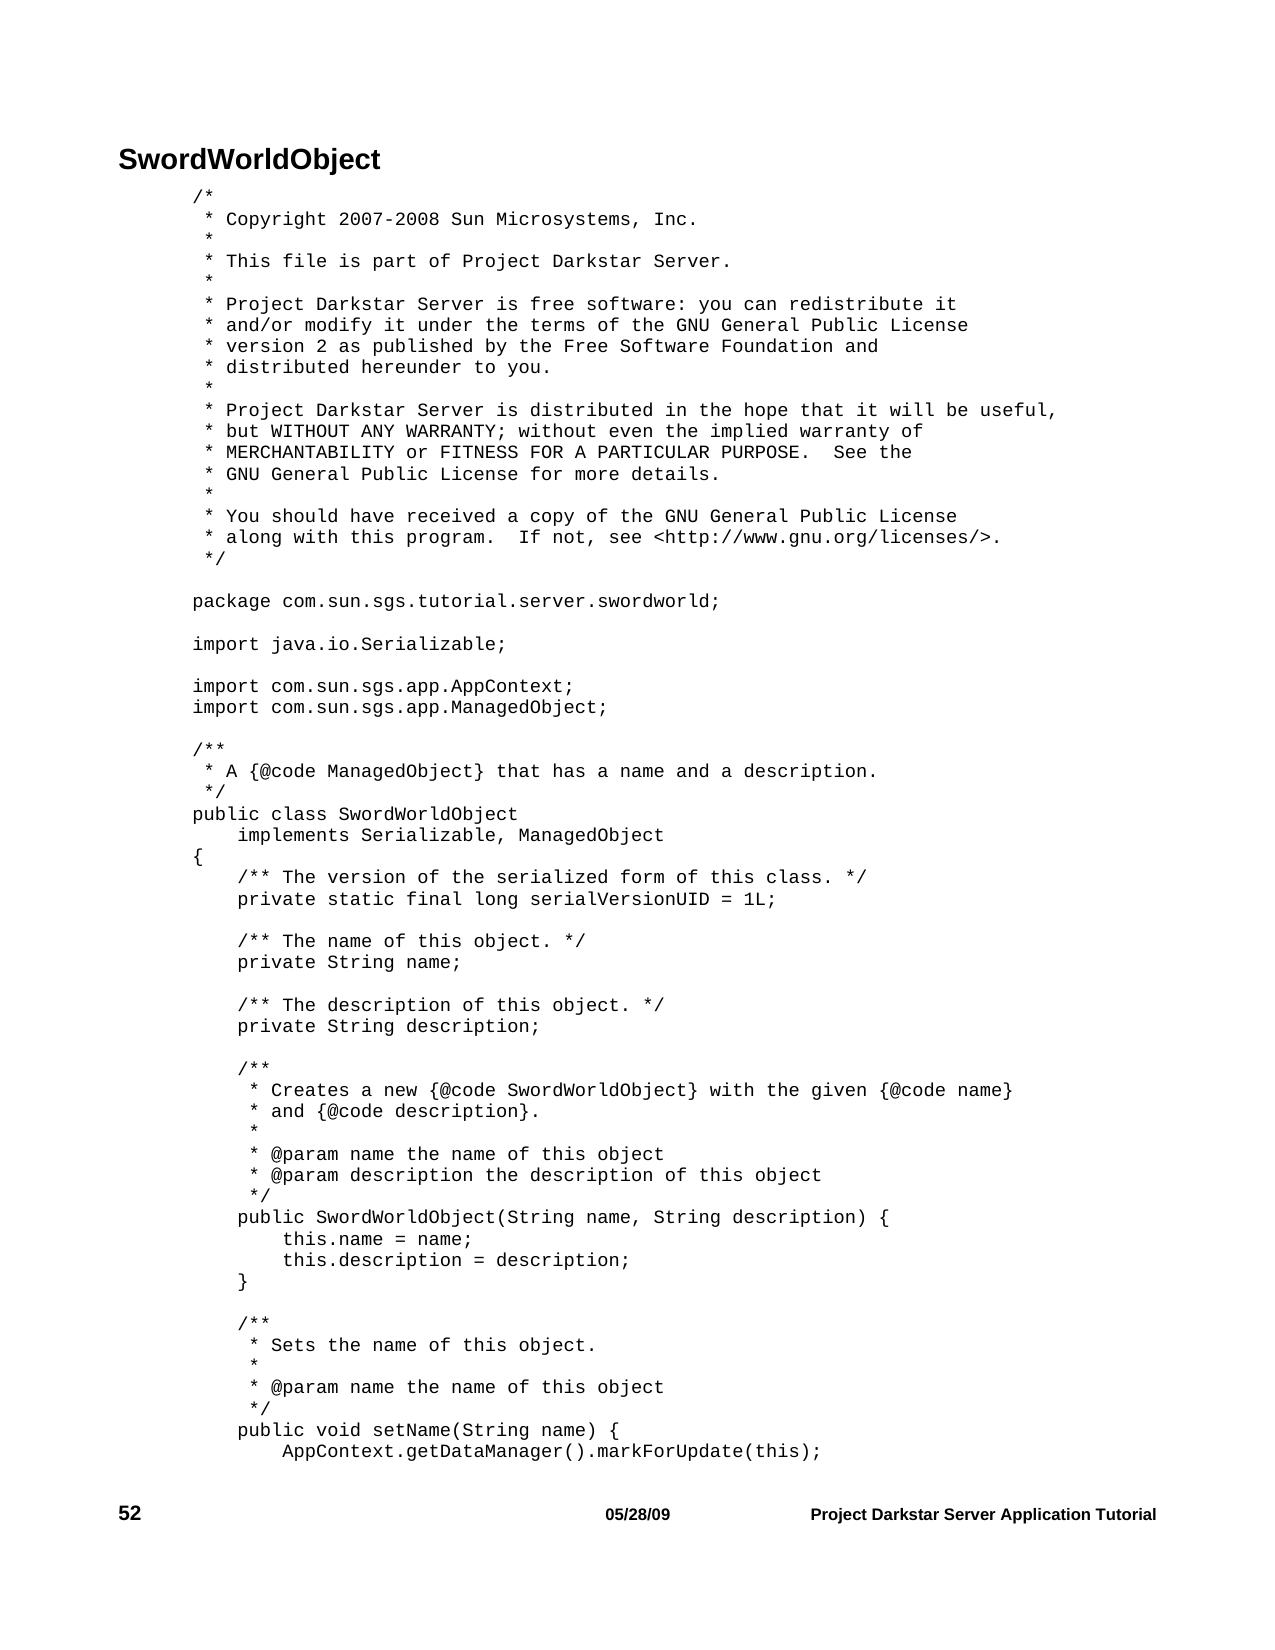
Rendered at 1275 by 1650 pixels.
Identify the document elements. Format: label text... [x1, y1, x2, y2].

text * Sets the name of this object. [192, 1336, 1098, 1357]
text * GNU General Public License for more details. [192, 464, 1098, 486]
text import com.sun.sgs.app.ManagedObject; [192, 698, 1098, 719]
text * @param name the name of this object [192, 1144, 1098, 1166]
text /** [192, 741, 1098, 762]
text /** The name of this object. */ [192, 932, 1098, 953]
text * [192, 231, 1098, 252]
text private static final long serialVersionUID = 1L; [192, 889, 1098, 911]
text package com.sun.sgs.tutorial.server.swordworld; [192, 592, 1098, 613]
text * along with this program. If not, see <http://www.gnu.org/licenses/>. [192, 528, 1098, 549]
text */ [192, 549, 1098, 571]
text */ [192, 1399, 1098, 1421]
text /** [192, 1314, 1098, 1336]
text private String name; [192, 953, 1098, 974]
text /** The description of this object. */ [192, 996, 1098, 1017]
text } [192, 1272, 1098, 1293]
text { [192, 847, 1098, 868]
text * Project Darkstar Server is free software: you can redistribute it [192, 294, 1098, 316]
text * @param description the description of this object [192, 1166, 1098, 1187]
text * Copyright 2007-2008 Sun Microsystems, Inc. [192, 209, 1098, 231]
text implements Serializable, ManagedObject [192, 826, 1098, 847]
text public SwordWorldObject(String name, String description) { [192, 1208, 1098, 1229]
text private String description; [192, 1017, 1098, 1038]
text * @param name the name of this object [192, 1378, 1098, 1399]
text public void setName(String name) { [192, 1421, 1098, 1442]
text * [192, 379, 1098, 401]
subtitle SwordWorldObject [118, 143, 1157, 176]
text * Creates a new {@code SwordWorldObject} with the given {@code name} [192, 1081, 1098, 1102]
text import com.sun.sgs.app.AppContext; [192, 677, 1098, 698]
text * Project Darkstar Server is distributed in the hope that it will be useful, [192, 401, 1098, 422]
text import java.io.Serializable; [192, 634, 1098, 656]
text * This file is part of Project Darkstar Server. [192, 252, 1098, 273]
text * A {@code ManagedObject} that has a name and a description. [192, 762, 1098, 783]
text * distributed hereunder to you. [192, 358, 1098, 379]
text */ [192, 1187, 1098, 1208]
text this.name = name; [192, 1229, 1098, 1251]
text AppContext.getDataManager().markForUpdate(this); [192, 1442, 1098, 1463]
text * [192, 273, 1098, 294]
text * and/or modify it under the terms of the GNU General Public License [192, 316, 1098, 337]
text * but WITHOUT ANY WARRANTY; without even the implied warranty of [192, 422, 1098, 443]
text * [192, 486, 1098, 507]
text * version 2 as published by the Free Software Foundation and [192, 337, 1098, 358]
text /* [192, 188, 1098, 209]
text * and {@code description}. [192, 1102, 1098, 1123]
text * MERCHANTABILITY or FITNESS FOR A PARTICULAR PURPOSE. See the [192, 443, 1098, 464]
text public class SwordWorldObject [192, 804, 1098, 826]
text /** The version of the serialized form of this class. */ [192, 868, 1098, 889]
text /** [192, 1059, 1098, 1081]
text * [192, 1123, 1098, 1144]
text this.description = description; [192, 1251, 1098, 1272]
text */ [192, 783, 1098, 804]
text * You should have received a copy of the GNU General Public License [192, 507, 1098, 528]
text * [192, 1357, 1098, 1378]
